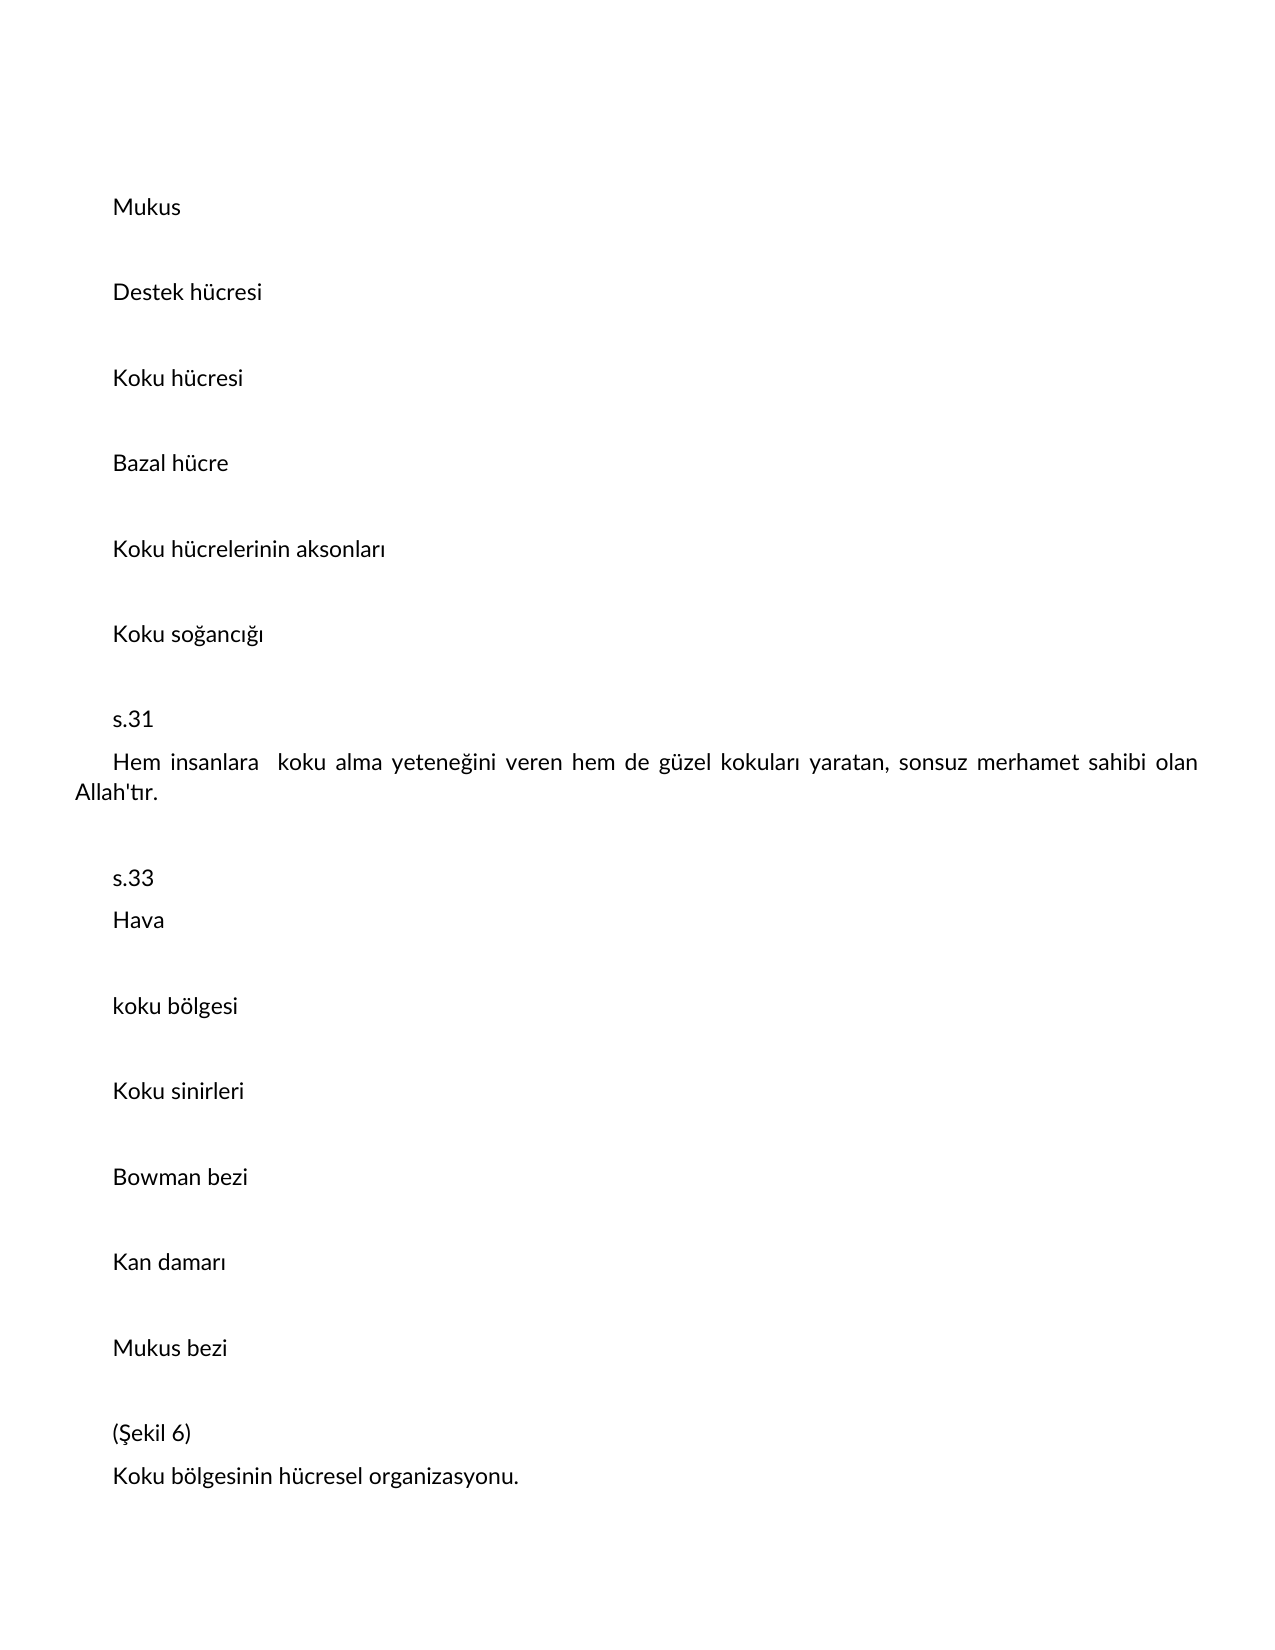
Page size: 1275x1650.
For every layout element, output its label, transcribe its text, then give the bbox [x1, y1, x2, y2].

text Mukus bezi [75, 1333, 1200, 1361]
text koku bölgesi [75, 992, 1200, 1019]
text Hava [75, 906, 1200, 934]
text s.31 [75, 705, 1200, 733]
text Bazal hücre [75, 449, 1200, 476]
text Koku bölgesinin hücresel organizasyonu. [75, 1461, 1200, 1489]
text Destek hücresi [75, 278, 1200, 306]
text Koku sinirleri [75, 1077, 1200, 1104]
text (Şekil 6) [75, 1419, 1200, 1446]
text Hem insanlara koku alma yeteneğini veren hem de güzel kokuları yaratan, sonsuz merhamet sahibi olan Allah'tır. [75, 748, 1200, 806]
text s.33 [75, 863, 1200, 891]
text Mukus [75, 193, 1200, 220]
text Kan damarı [75, 1248, 1200, 1275]
text Koku hücresi [75, 363, 1200, 391]
text Koku hücrelerinin aksonları [75, 534, 1200, 562]
text Bowman bezi [75, 1162, 1200, 1190]
text Koku soğancığı [75, 620, 1200, 647]
